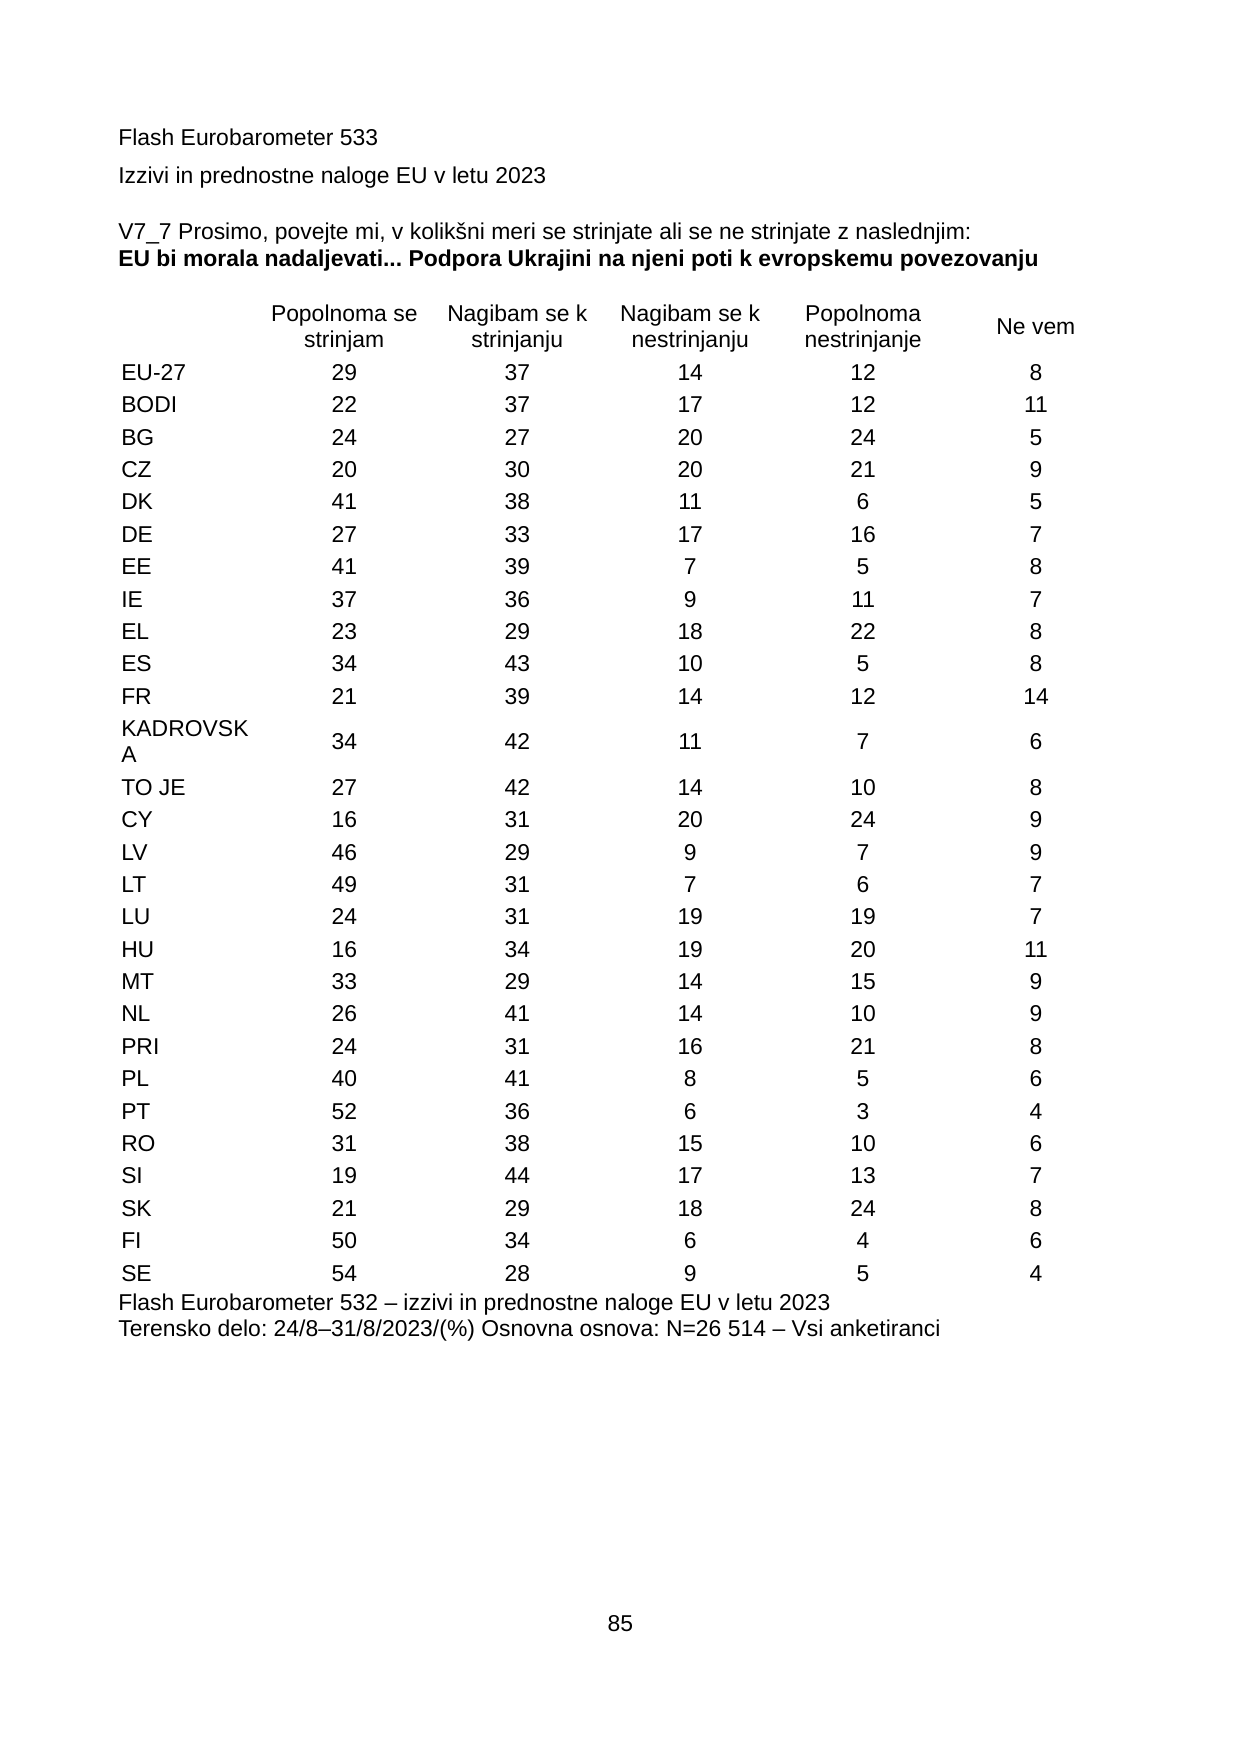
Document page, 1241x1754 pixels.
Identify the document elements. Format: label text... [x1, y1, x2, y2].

table_cell LT [118, 868, 258, 900]
table_cell 3 [776, 1095, 949, 1127]
table_cell ES [118, 647, 258, 680]
table_cell FR [118, 680, 258, 712]
table_cell EU-27 [118, 356, 258, 388]
table_cell 10 [604, 647, 776, 680]
table_cell 13 [776, 1159, 949, 1192]
table_cell 9 [949, 803, 1122, 835]
table_cell 27 [258, 518, 431, 550]
table_cell FI [118, 1224, 258, 1257]
table_cell 10 [776, 1127, 949, 1159]
table_cell 8 [949, 1192, 1122, 1224]
table_cell 5 [776, 1257, 949, 1289]
table_cell 9 [949, 453, 1122, 485]
table_cell EE [118, 550, 258, 582]
table_cell 6 [604, 1095, 776, 1127]
table_cell 44 [431, 1159, 603, 1192]
table_cell 6 [776, 485, 949, 518]
table_cell 36 [431, 583, 603, 615]
table_cell 24 [258, 421, 431, 453]
table_cell 11 [604, 485, 776, 518]
table_header Popolnoma nestrinjanje [776, 297, 949, 356]
table_cell 11 [949, 388, 1122, 421]
table_cell 24 [258, 1030, 431, 1062]
table_cell 31 [431, 868, 603, 900]
table_cell SE [118, 1257, 258, 1289]
table_cell LU [118, 900, 258, 933]
table_cell 41 [258, 550, 431, 582]
table_cell 16 [776, 518, 949, 550]
table_cell 49 [258, 868, 431, 900]
table_cell 27 [431, 421, 603, 453]
table_cell 21 [258, 680, 431, 712]
text V7_7 Prosimo, povejte mi, v kolikšni meri se strinjate ali se ne strinjate z naslednjim: [118, 218, 1122, 244]
table_cell 8 [949, 356, 1122, 388]
table_cell PT [118, 1095, 258, 1127]
table_cell 29 [258, 356, 431, 388]
table_cell PRI [118, 1030, 258, 1062]
table_cell 5 [949, 421, 1122, 453]
table_cell 9 [604, 583, 776, 615]
table_cell 11 [949, 933, 1122, 965]
table_cell 41 [258, 485, 431, 518]
table_cell 9 [604, 835, 776, 868]
table_cell 16 [258, 933, 431, 965]
table_cell 21 [776, 453, 949, 485]
table_cell 8 [949, 550, 1122, 582]
table_cell PL [118, 1062, 258, 1094]
table_cell CZ [118, 453, 258, 485]
table_cell 6 [776, 868, 949, 900]
table_cell 6 [604, 1224, 776, 1257]
table_cell EL [118, 615, 258, 647]
table_cell 22 [258, 388, 431, 421]
table_cell 4 [949, 1095, 1122, 1127]
table_cell 37 [258, 583, 431, 615]
table_cell 4 [949, 1257, 1122, 1289]
table_cell 40 [258, 1062, 431, 1094]
table_cell 41 [431, 1062, 603, 1094]
table_header Popolnoma se strinjam [258, 297, 431, 356]
table_cell 41 [431, 998, 603, 1030]
table_cell 5 [776, 1062, 949, 1094]
table_cell 9 [949, 835, 1122, 868]
table_cell 14 [604, 998, 776, 1030]
table_cell 37 [431, 356, 603, 388]
table_cell 7 [949, 583, 1122, 615]
table_cell BODI [118, 388, 258, 421]
table_cell 16 [604, 1030, 776, 1062]
table_cell 5 [776, 647, 949, 680]
table_cell 20 [604, 421, 776, 453]
table_cell 10 [776, 998, 949, 1030]
table_cell 9 [604, 1257, 776, 1289]
table_cell 20 [776, 933, 949, 965]
table_cell 7 [949, 900, 1122, 933]
table_cell 42 [431, 771, 603, 803]
table_cell 33 [258, 965, 431, 997]
table_cell TO JE [118, 771, 258, 803]
table_cell 36 [431, 1095, 603, 1127]
table_cell 20 [258, 453, 431, 485]
table_cell 28 [431, 1257, 603, 1289]
table_cell 17 [604, 518, 776, 550]
table_cell 30 [431, 453, 603, 485]
table_header Ne vem [949, 297, 1122, 356]
table_cell 42 [431, 712, 603, 771]
table_cell 8 [604, 1062, 776, 1094]
table_cell MT [118, 965, 258, 997]
table_cell IE [118, 583, 258, 615]
table_cell 7 [949, 868, 1122, 900]
table_cell 20 [604, 453, 776, 485]
table_cell 21 [258, 1192, 431, 1224]
table_cell BG [118, 421, 258, 453]
table_cell LV [118, 835, 258, 868]
table_cell 9 [949, 965, 1122, 997]
table_cell 18 [604, 615, 776, 647]
table_cell 19 [776, 900, 949, 933]
table_cell 8 [949, 615, 1122, 647]
table_cell 14 [949, 680, 1122, 712]
table_cell 15 [776, 965, 949, 997]
table_cell 15 [604, 1127, 776, 1159]
table_cell 39 [431, 550, 603, 582]
table_cell 38 [431, 1127, 603, 1159]
table_cell 12 [776, 680, 949, 712]
table_cell 5 [776, 550, 949, 582]
table_cell 34 [258, 647, 431, 680]
table_cell 16 [258, 803, 431, 835]
table_cell 50 [258, 1224, 431, 1257]
table_cell 38 [431, 485, 603, 518]
text Terensko delo: 24/8–31/8/2023/(%) Osnovna osnova: N=26 514 – Vsi anketiranci [118, 1315, 1122, 1342]
table_cell 7 [776, 712, 949, 771]
table_cell 7 [949, 1159, 1122, 1192]
table_cell 39 [431, 680, 603, 712]
table_cell 17 [604, 1159, 776, 1192]
table_cell 24 [776, 803, 949, 835]
table_cell 11 [604, 712, 776, 771]
table_cell 19 [604, 900, 776, 933]
table_cell 12 [776, 388, 949, 421]
table_cell 19 [604, 933, 776, 965]
table_cell 6 [949, 1224, 1122, 1257]
table_cell 31 [431, 1030, 603, 1062]
table_cell 14 [604, 680, 776, 712]
text Flash Eurobarometer 532 – izzivi in prednostne naloge EU v letu 2023 [118, 1289, 1122, 1315]
table_cell 21 [776, 1030, 949, 1062]
table_cell 54 [258, 1257, 431, 1289]
table_cell CY [118, 803, 258, 835]
table_cell DK [118, 485, 258, 518]
table_cell 20 [604, 803, 776, 835]
table_cell 34 [258, 712, 431, 771]
table_cell 9 [949, 998, 1122, 1030]
table_cell SK [118, 1192, 258, 1224]
table_cell 34 [431, 933, 603, 965]
table_cell 43 [431, 647, 603, 680]
table_cell RO [118, 1127, 258, 1159]
table_cell 6 [949, 1127, 1122, 1159]
table_cell 31 [431, 900, 603, 933]
table_cell 29 [431, 835, 603, 868]
table_cell 8 [949, 771, 1122, 803]
table_cell 5 [949, 485, 1122, 518]
text EU bi morala nadaljevati... Podpora Ukrajini na njeni poti k evropskemu povezovanju [118, 244, 1122, 271]
table_cell 23 [258, 615, 431, 647]
table_cell 29 [431, 1192, 603, 1224]
table_header [118, 297, 258, 356]
table_cell 24 [776, 1192, 949, 1224]
table_cell 46 [258, 835, 431, 868]
table_cell 37 [431, 388, 603, 421]
table_cell 31 [431, 803, 603, 835]
table_cell DE [118, 518, 258, 550]
table_cell 24 [258, 900, 431, 933]
table_cell 14 [604, 965, 776, 997]
table_cell 8 [949, 647, 1122, 680]
table_cell 7 [604, 868, 776, 900]
table_cell 11 [776, 583, 949, 615]
table_cell 19 [258, 1159, 431, 1192]
table_cell 6 [949, 712, 1122, 771]
table_cell HU [118, 933, 258, 965]
table_cell 26 [258, 998, 431, 1030]
table_cell 18 [604, 1192, 776, 1224]
table_cell SI [118, 1159, 258, 1192]
table_cell 6 [949, 1062, 1122, 1094]
table_cell 10 [776, 771, 949, 803]
table_cell 12 [776, 356, 949, 388]
table_cell 22 [776, 615, 949, 647]
table_cell NL [118, 998, 258, 1030]
table_cell 33 [431, 518, 603, 550]
table_cell 4 [776, 1224, 949, 1257]
table_cell KADROVSKA [118, 712, 258, 771]
table_cell 17 [604, 388, 776, 421]
table_cell 31 [258, 1127, 431, 1159]
table_cell 52 [258, 1095, 431, 1127]
table_cell 7 [776, 835, 949, 868]
table_header Nagibam se k strinjanju [431, 297, 603, 356]
table_header Nagibam se k nestrinjanju [604, 297, 776, 356]
table_cell 24 [776, 421, 949, 453]
table_cell 29 [431, 965, 603, 997]
table_cell 14 [604, 771, 776, 803]
table_cell 7 [949, 518, 1122, 550]
table_cell 14 [604, 356, 776, 388]
table_cell 7 [604, 550, 776, 582]
table_cell 27 [258, 771, 431, 803]
table_cell 29 [431, 615, 603, 647]
table_cell 8 [949, 1030, 1122, 1062]
table_cell 34 [431, 1224, 603, 1257]
